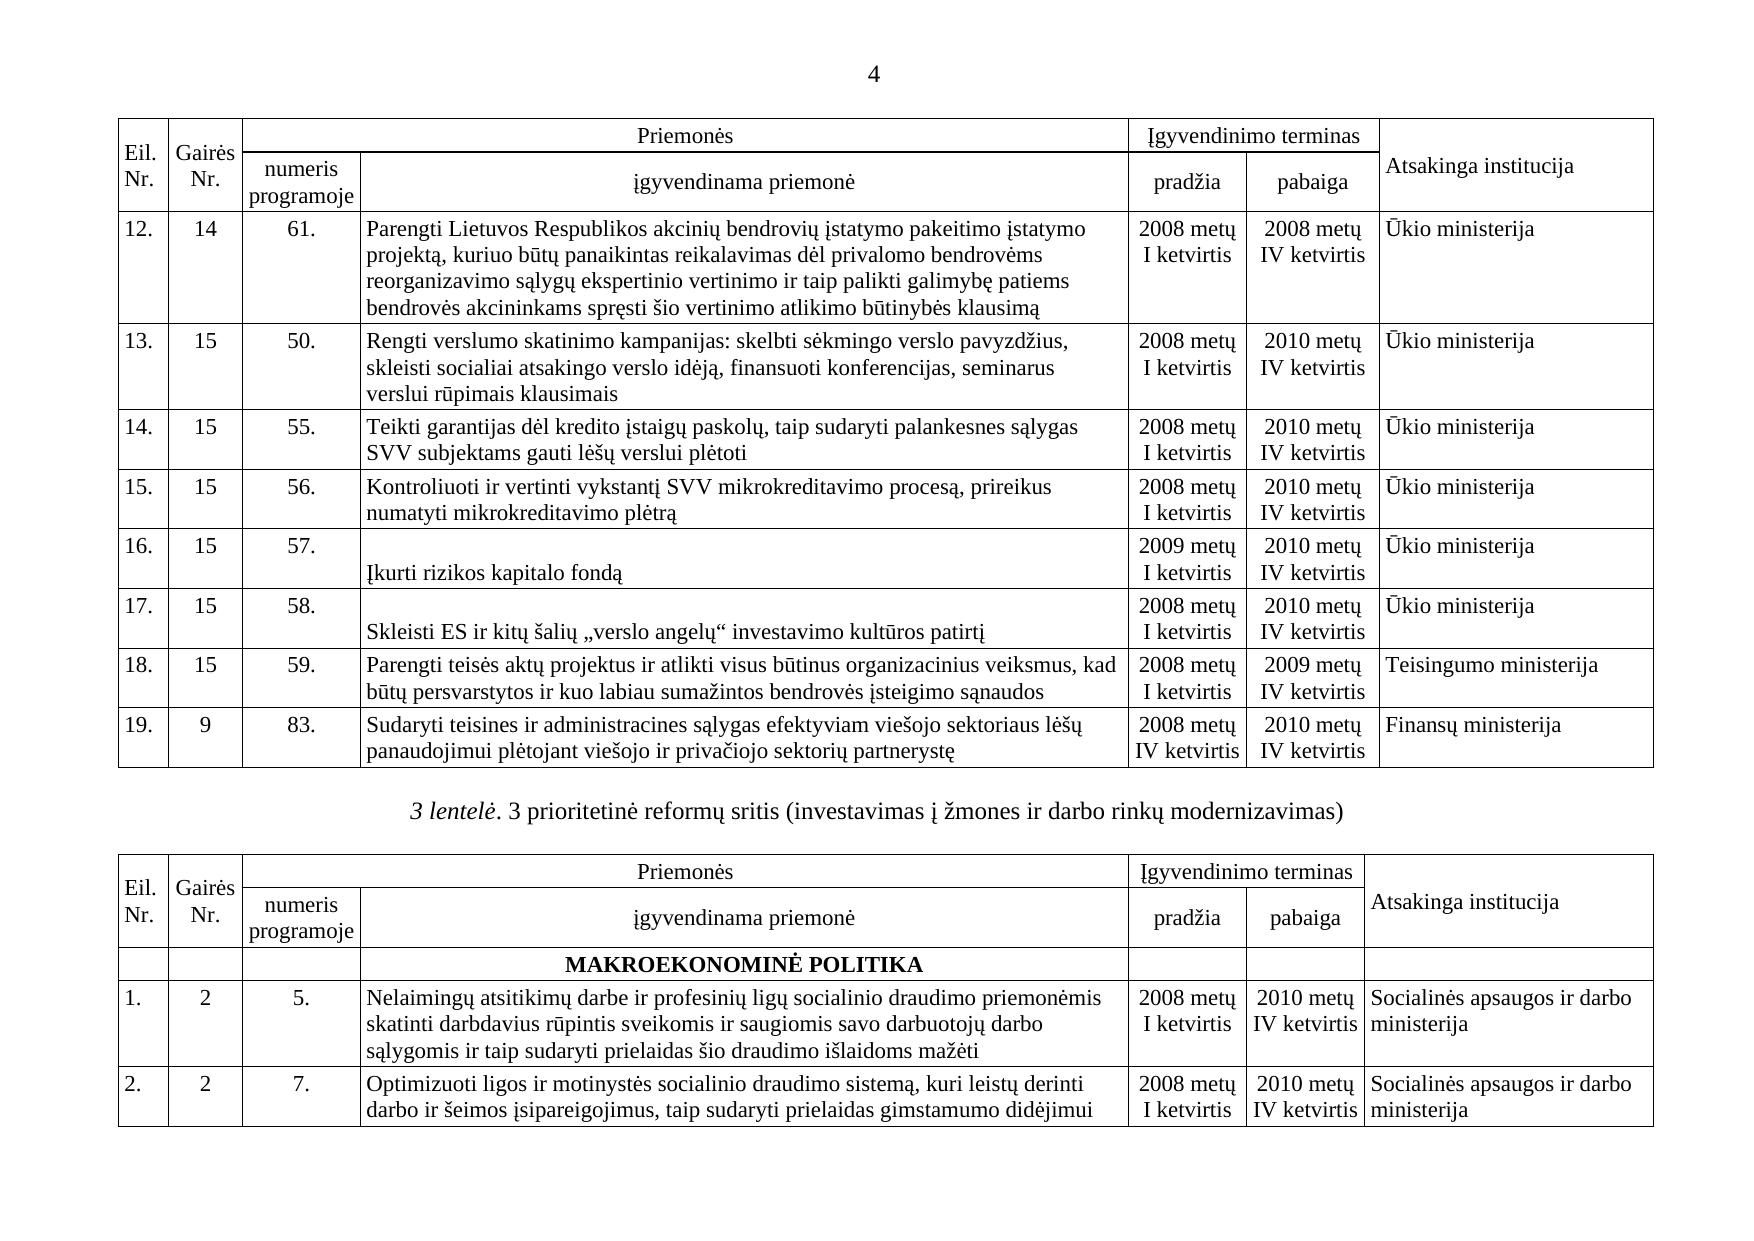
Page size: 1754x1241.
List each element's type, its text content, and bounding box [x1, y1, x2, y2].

table_cell Parengti teisės aktų projektus ir atlikti visus būtinus organizacinius veiksmus, kad būtų persvarstytos ir kuo labiau sumažintos bendrovės įsteigimo sąnaudos [361, 649, 1128, 707]
table_header Atsakinga institucija [1365, 855, 1653, 947]
table_header Gairės Nr. [169, 855, 242, 947]
table_cell 2010 metų IV ketvirtis [1247, 470, 1379, 528]
table_cell [243, 948, 360, 980]
table_cell Ūkio ministerija [1380, 324, 1653, 409]
table_cell 2009 metų I ketvirtis [1129, 529, 1246, 588]
table_cell Ūkio ministerija [1380, 470, 1653, 528]
table_cell 15 [169, 410, 242, 469]
table_cell Ūkio ministerija [1380, 410, 1653, 469]
table_cell 2008 metų I ketvirtis [1129, 470, 1246, 528]
table_cell 5. [243, 981, 360, 1066]
table_cell Rengti verslumo skatinimo kampanijas: skelbti sėkmingo verslo pavyzdžius, skleisti socialiai atsakingo verslo idėją, finansuoti konferencijas, seminarus verslui rūpimais klausimais [361, 324, 1128, 409]
table_header Įgyvendinimo terminas [1129, 119, 1379, 151]
table_cell pradžia [1129, 153, 1246, 211]
text 3 lentelė. 3 prioritetinė reformų sritis (investavimas į žmones ir darbo rinkų modernizavimas) [118, 796, 1636, 825]
table_cell 2010 metų IV ketvirtis [1247, 1067, 1364, 1126]
table_cell 2008 metų IV ketvirtis [1247, 212, 1379, 323]
table_cell 2008 metų I ketvirtis [1129, 649, 1246, 707]
table_cell pradžia [1129, 888, 1246, 947]
table_cell įgyvendinama priemonė [361, 888, 1128, 947]
table_cell 19. [119, 708, 168, 767]
table_cell Teisingumo ministerija [1380, 649, 1653, 707]
table_cell [169, 948, 242, 980]
table_cell 2010 metų IV ketvirtis [1247, 981, 1364, 1066]
table_cell Ūkio ministerija [1380, 589, 1653, 647]
table_cell Ūkio ministerija [1380, 529, 1653, 588]
table_cell pabaiga [1247, 888, 1364, 947]
table_cell 55. [243, 410, 360, 469]
table_cell 18. [119, 649, 168, 707]
table_cell 15 [169, 324, 242, 409]
table_cell 2008 metų I ketvirtis [1129, 212, 1246, 323]
table_cell Optimizuoti ligos ir motinystės socialinio draudimo sistemą, kuri leistų derinti darbo ir šeimos įsipareigojimus, taip sudaryti prielaidas gimstamumo didėjimui [361, 1067, 1128, 1126]
table_header Priemonės [243, 855, 1128, 887]
table_cell 2008 metų I ketvirtis [1129, 324, 1246, 409]
table_cell 7. [243, 1067, 360, 1126]
table_cell pabaiga [1247, 153, 1379, 211]
table_cell 15 [169, 649, 242, 707]
table_cell numeris programoje [243, 153, 360, 211]
table_cell 1. [119, 981, 168, 1066]
table_header Atsakinga institucija [1380, 119, 1653, 211]
table_cell MAKROEKONOMINĖ POLITIKA [361, 948, 1128, 980]
table_cell 2008 metų I ketvirtis [1129, 410, 1246, 469]
table_cell Parengti Lietuvos Respublikos akcinių bendrovių įstatymo pakeitimo įstatymo projektą, kuriuo būtų panaikintas reikalavimas dėl privalomo bendrovėms reorganizavimo sąlygų ekspertinio vertinimo ir taip palikti galimybę patiems bendrovės akcininkams spręsti šio vertinimo atlikimo būtinybės klausimą [361, 212, 1128, 323]
table_cell 13. [119, 324, 168, 409]
table_header Eil. Nr. [119, 855, 168, 947]
table_cell 16. [119, 529, 168, 588]
table_cell Įkurti rizikos kapitalo fondą [361, 529, 1128, 588]
table_cell [119, 948, 168, 980]
table_cell 15 [169, 529, 242, 588]
table_cell Teikti garantijas dėl kredito įstaigų paskolų, taip sudaryti palankesnes sąlygas SVV subjektams gauti lėšų verslui plėtoti [361, 410, 1128, 469]
table_cell Socialinės apsaugos ir darbo ministerija [1365, 1067, 1653, 1126]
table_cell Kontroliuoti ir vertinti vykstantį SVV mikrokreditavimo procesą, prireikus numatyti mikrokreditavimo plėtrą [361, 470, 1128, 528]
table_cell [1365, 948, 1653, 980]
table_cell 83. [243, 708, 360, 767]
table_cell 2010 metų IV ketvirtis [1247, 708, 1379, 767]
table_cell 2008 metų I ketvirtis [1129, 1067, 1246, 1126]
table_cell 14. [119, 410, 168, 469]
table_cell 57. [243, 529, 360, 588]
table_cell 59. [243, 649, 360, 707]
table_cell Socialinės apsaugos ir darbo ministerija [1365, 981, 1653, 1066]
table_cell Nelaimingų atsitikimų darbe ir profesinių ligų socialinio draudimo priemonėmis skatinti darbdavius rūpintis sveikomis ir saugiomis savo darbuotojų darbo sąlygomis ir taip sudaryti prielaidas šio draudimo išlaidoms mažėti [361, 981, 1128, 1066]
table_cell 12. [119, 212, 168, 323]
table_header Gairės Nr. [169, 119, 242, 211]
table_header Priemonės [243, 119, 1128, 151]
table_cell 15 [169, 470, 242, 528]
table_cell Sudaryti teisines ir administracines sąlygas efektyviam viešojo sektoriaus lėšų panaudojimui plėtojant viešojo ir privačiojo sektorių partnerystę [361, 708, 1128, 767]
table_cell 56. [243, 470, 360, 528]
table_header Eil. Nr. [119, 119, 168, 211]
table_cell 15 [169, 589, 242, 647]
table_header Įgyvendinimo terminas [1129, 855, 1364, 887]
table_cell Skleisti ES ir kitų šalių „verslo angelų“ investavimo kultūros patirtį [361, 589, 1128, 647]
table_cell įgyvendinama priemonė [361, 153, 1128, 211]
table_cell 17. [119, 589, 168, 647]
table_cell 2. [119, 1067, 168, 1126]
table_cell 2 [169, 981, 242, 1066]
table_cell 2 [169, 1067, 242, 1126]
table_cell 2010 metų IV ketvirtis [1247, 410, 1379, 469]
table_cell 58. [243, 589, 360, 647]
table_cell 2010 metų IV ketvirtis [1247, 324, 1379, 409]
table_cell [1129, 948, 1246, 980]
table_cell 50. [243, 324, 360, 409]
table_cell Ūkio ministerija [1380, 212, 1653, 323]
table_cell 2009 metų IV ketvirtis [1247, 649, 1379, 707]
table_cell 2010 metų IV ketvirtis [1247, 589, 1379, 647]
table_cell 14 [169, 212, 242, 323]
table_cell 2008 metų IV ketvirtis [1129, 708, 1246, 767]
table_cell 9 [169, 708, 242, 767]
table_cell 2008 metų I ketvirtis [1129, 589, 1246, 647]
table_cell Finansų ministerija [1380, 708, 1653, 767]
table_cell numeris programoje [243, 888, 360, 947]
table_cell 61. [243, 212, 360, 323]
table_cell 2008 metų I ketvirtis [1129, 981, 1246, 1066]
table_cell [1247, 948, 1364, 980]
table_cell 15. [119, 470, 168, 528]
table_cell 2010 metų IV ketvirtis [1247, 529, 1379, 588]
